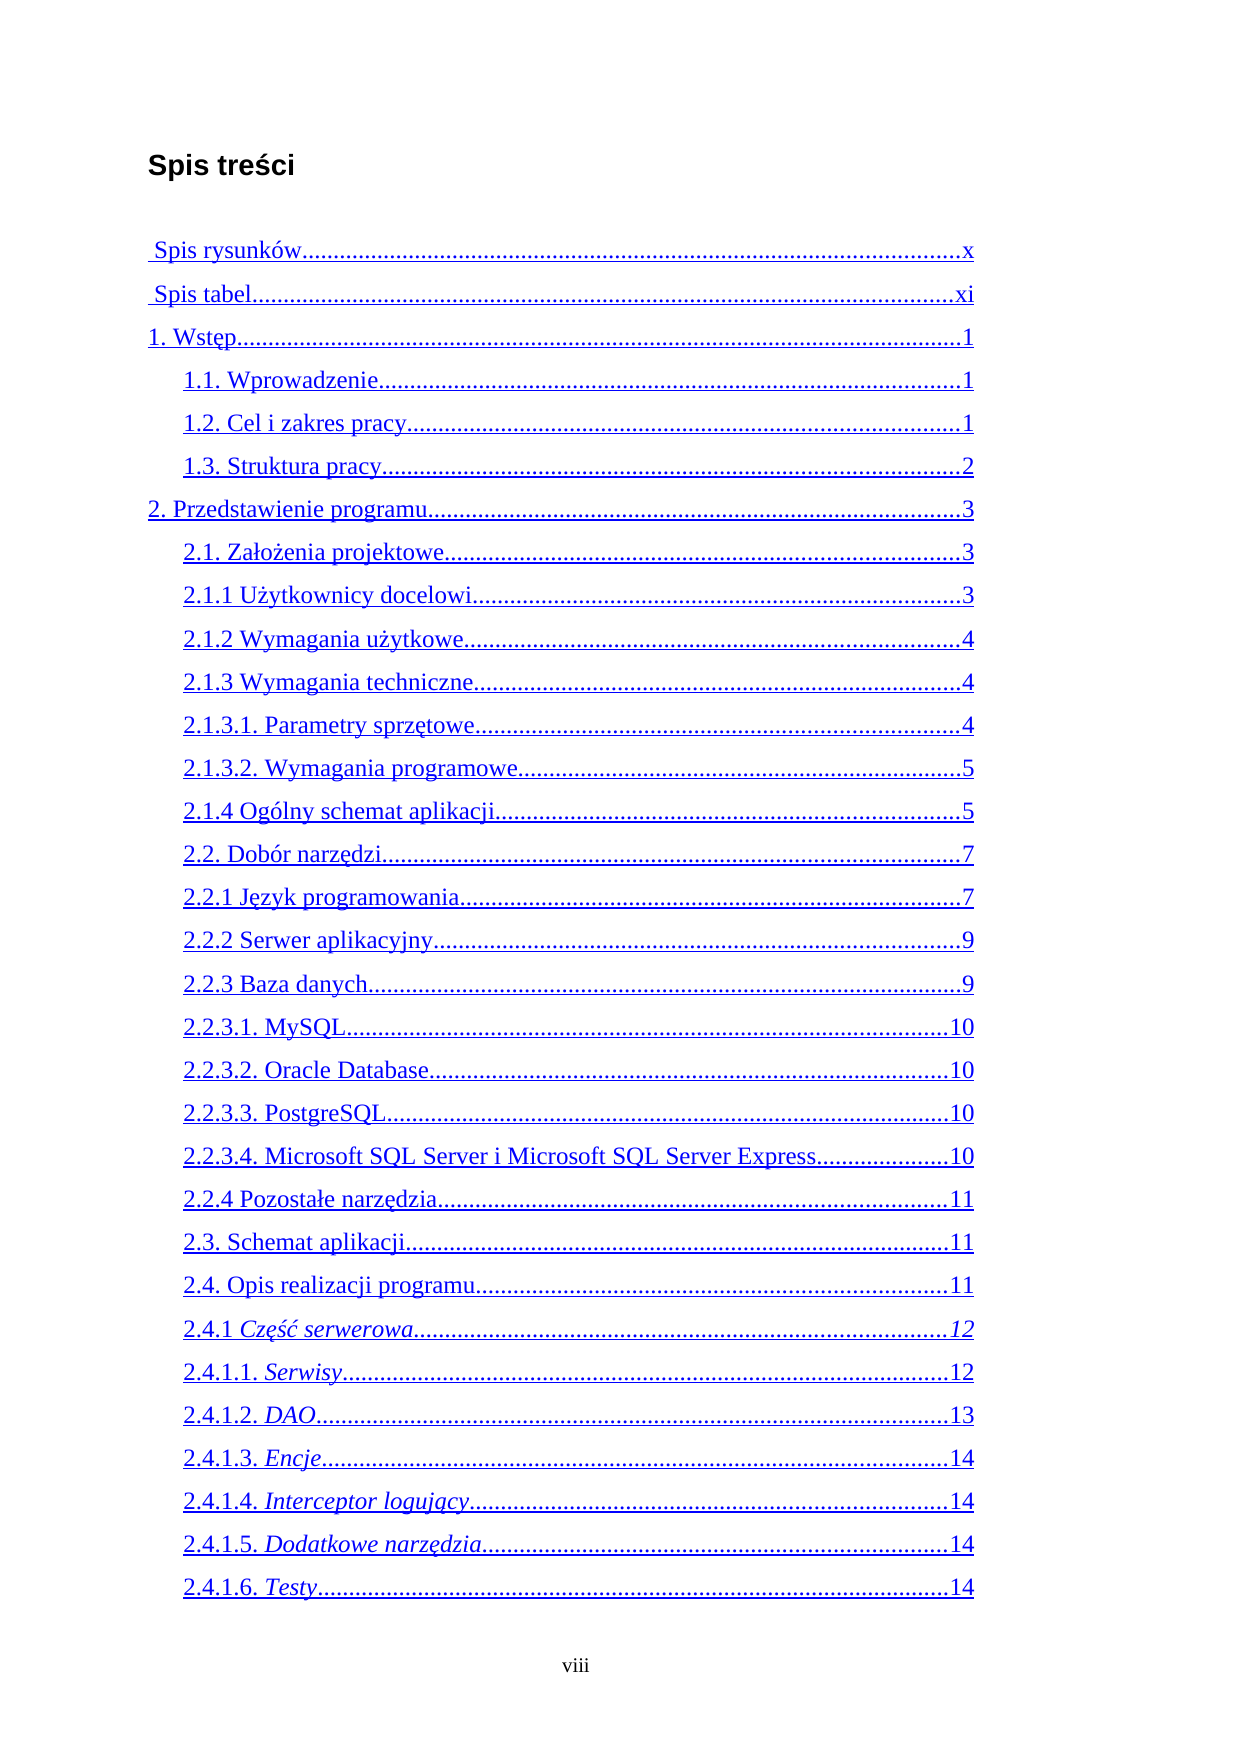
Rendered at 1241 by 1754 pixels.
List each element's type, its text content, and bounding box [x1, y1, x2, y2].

text 2.1.3.1. Parametry sprzętowe 4 [183, 710, 974, 735]
text 2.1.3 Wymagania techniczne 4 [183, 667, 974, 692]
text 2.2.3 Baza danych 9 [183, 969, 974, 994]
subtitle Spis treści [148, 148, 1004, 181]
text 1.2. Cel i zakres pracy 1 [183, 408, 974, 433]
text 2.2. Dobór narzędzi 7 [183, 839, 974, 864]
text 2.2.3.4. Microsoft SQL Server i Microsoft SQL Server Express 10 [183, 1141, 974, 1166]
text 2.1.4 Ogólny schemat aplikacji 5 [183, 796, 974, 821]
text 2.1. Założenia projektowe 3 [183, 537, 974, 562]
text 2.4.1.1. Serwisy 12 [183, 1357, 974, 1382]
text 2.4.1.5. Dodatkowe narzędzia 14 [183, 1529, 974, 1554]
text 2. Przedstawienie programu 3 [148, 494, 974, 519]
text 2.4.1.3. Encje 14 [183, 1443, 974, 1468]
text 2.4.1.2. DAO 13 [183, 1400, 974, 1425]
text 2.3. Schemat aplikacji 11 [183, 1227, 974, 1252]
text 2.2.4 Pozostałe narzędzia 11 [183, 1184, 974, 1209]
text 1.1. Wprowadzenie 1 [183, 365, 974, 390]
text Spis rysunków x [148, 236, 974, 261]
text 2.2.1 Język programowania 7 [183, 882, 974, 907]
text 2.2.2 Serwer aplikacyjny 9 [183, 926, 974, 951]
text Spis tabel xi [148, 279, 974, 304]
text 2.4. Opis realizacji programu 11 [183, 1271, 974, 1296]
text 2.2.3.3. PostgreSQL 10 [183, 1098, 974, 1123]
text 2.2.3.2. Oracle Database 10 [183, 1055, 974, 1080]
text 1. Wstęp 1 [148, 322, 974, 347]
text 2.1.1 Użytkownicy docelowi 3 [183, 581, 974, 606]
text 2.2.3.1. MySQL 10 [183, 1012, 974, 1037]
text 2.1.3.2. Wymagania programowe 5 [183, 753, 974, 778]
text 1.3. Struktura pracy 2 [183, 451, 974, 476]
text 2.4.1 Część serwerowa 12 [183, 1314, 974, 1339]
text 2.1.2 Wymagania użytkowe 4 [183, 624, 974, 649]
text 2.4.1.6. Testy 14 [183, 1572, 974, 1597]
text 2.4.1.4. Interceptor logujący 14 [183, 1486, 974, 1511]
